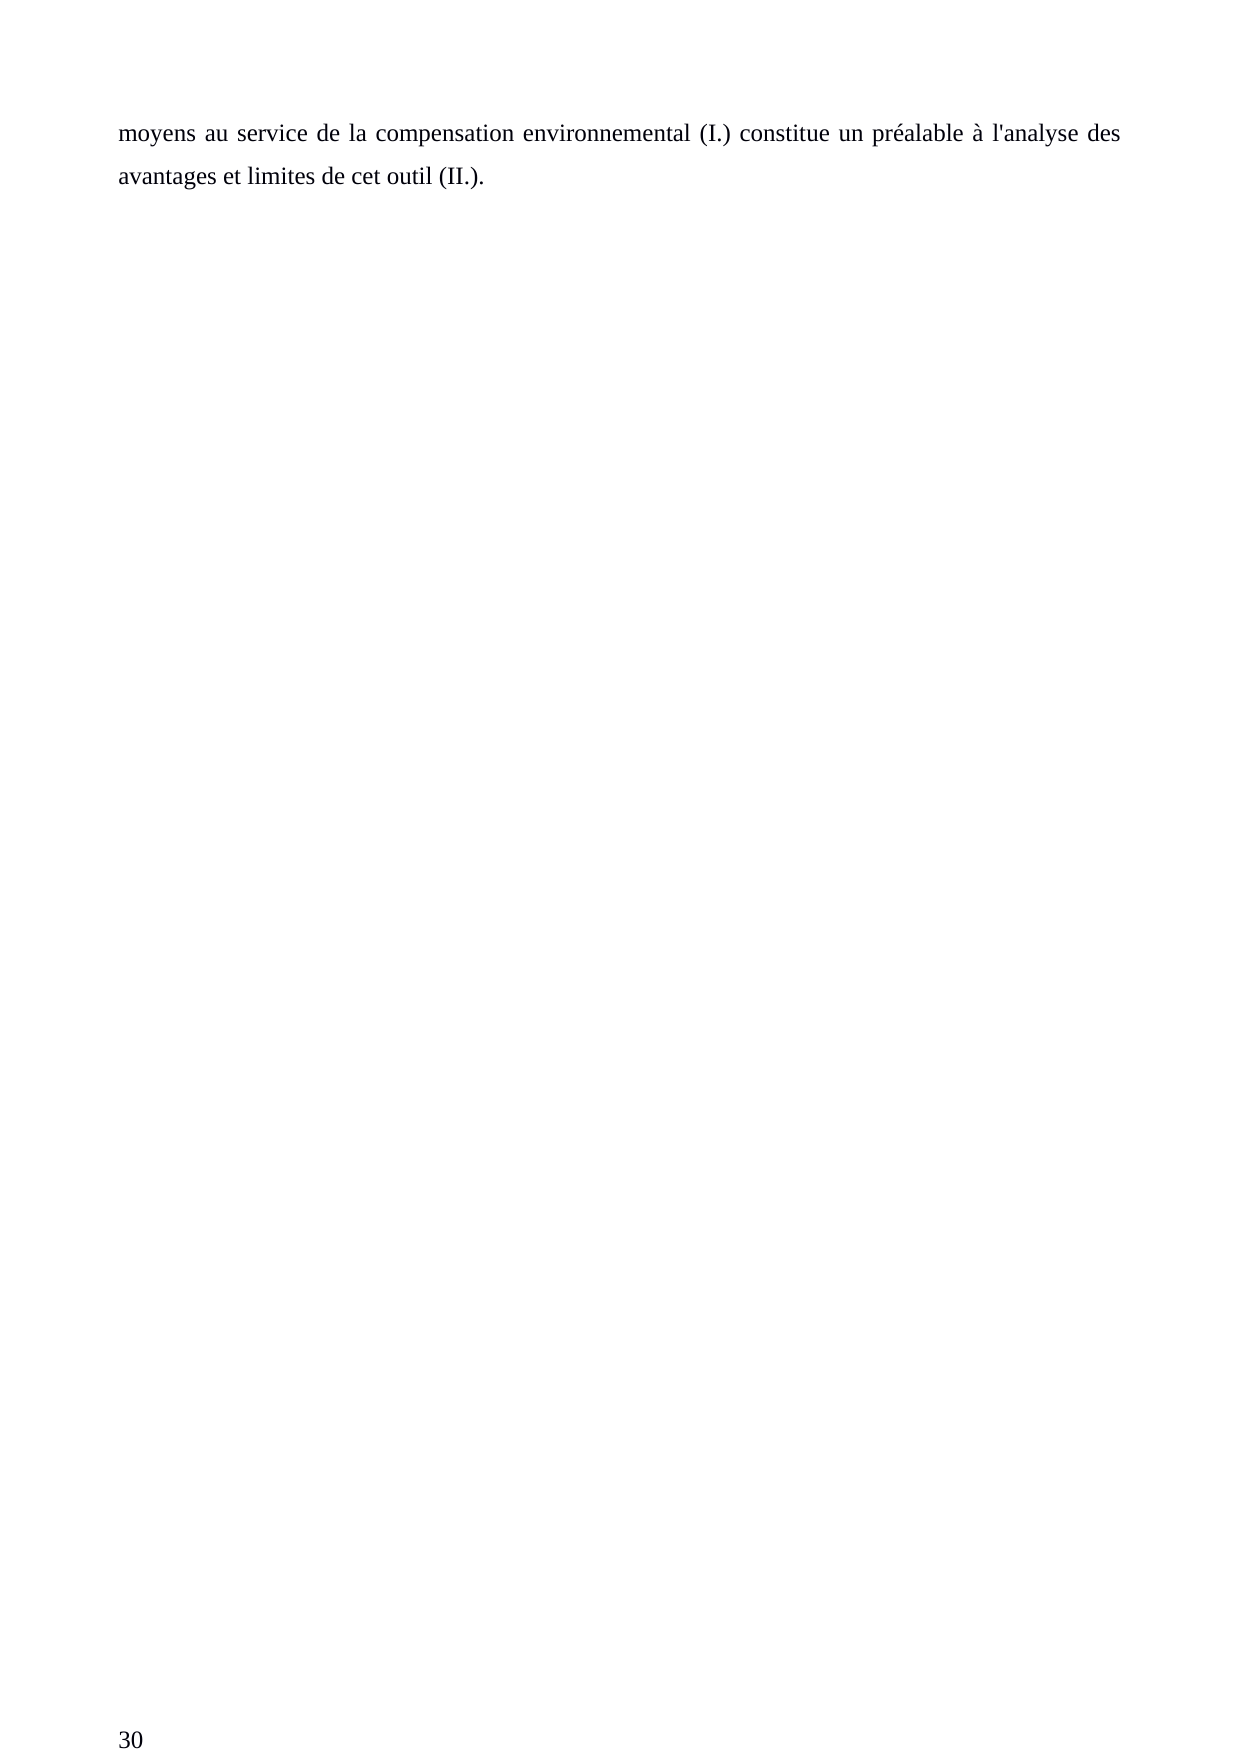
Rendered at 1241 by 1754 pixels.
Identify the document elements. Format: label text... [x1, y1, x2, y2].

text moyens au service de la compensation environnemental (I.) constitue un préalable à l'analyse des avantages et limites de cet outil (II.). [118, 118, 1122, 190]
